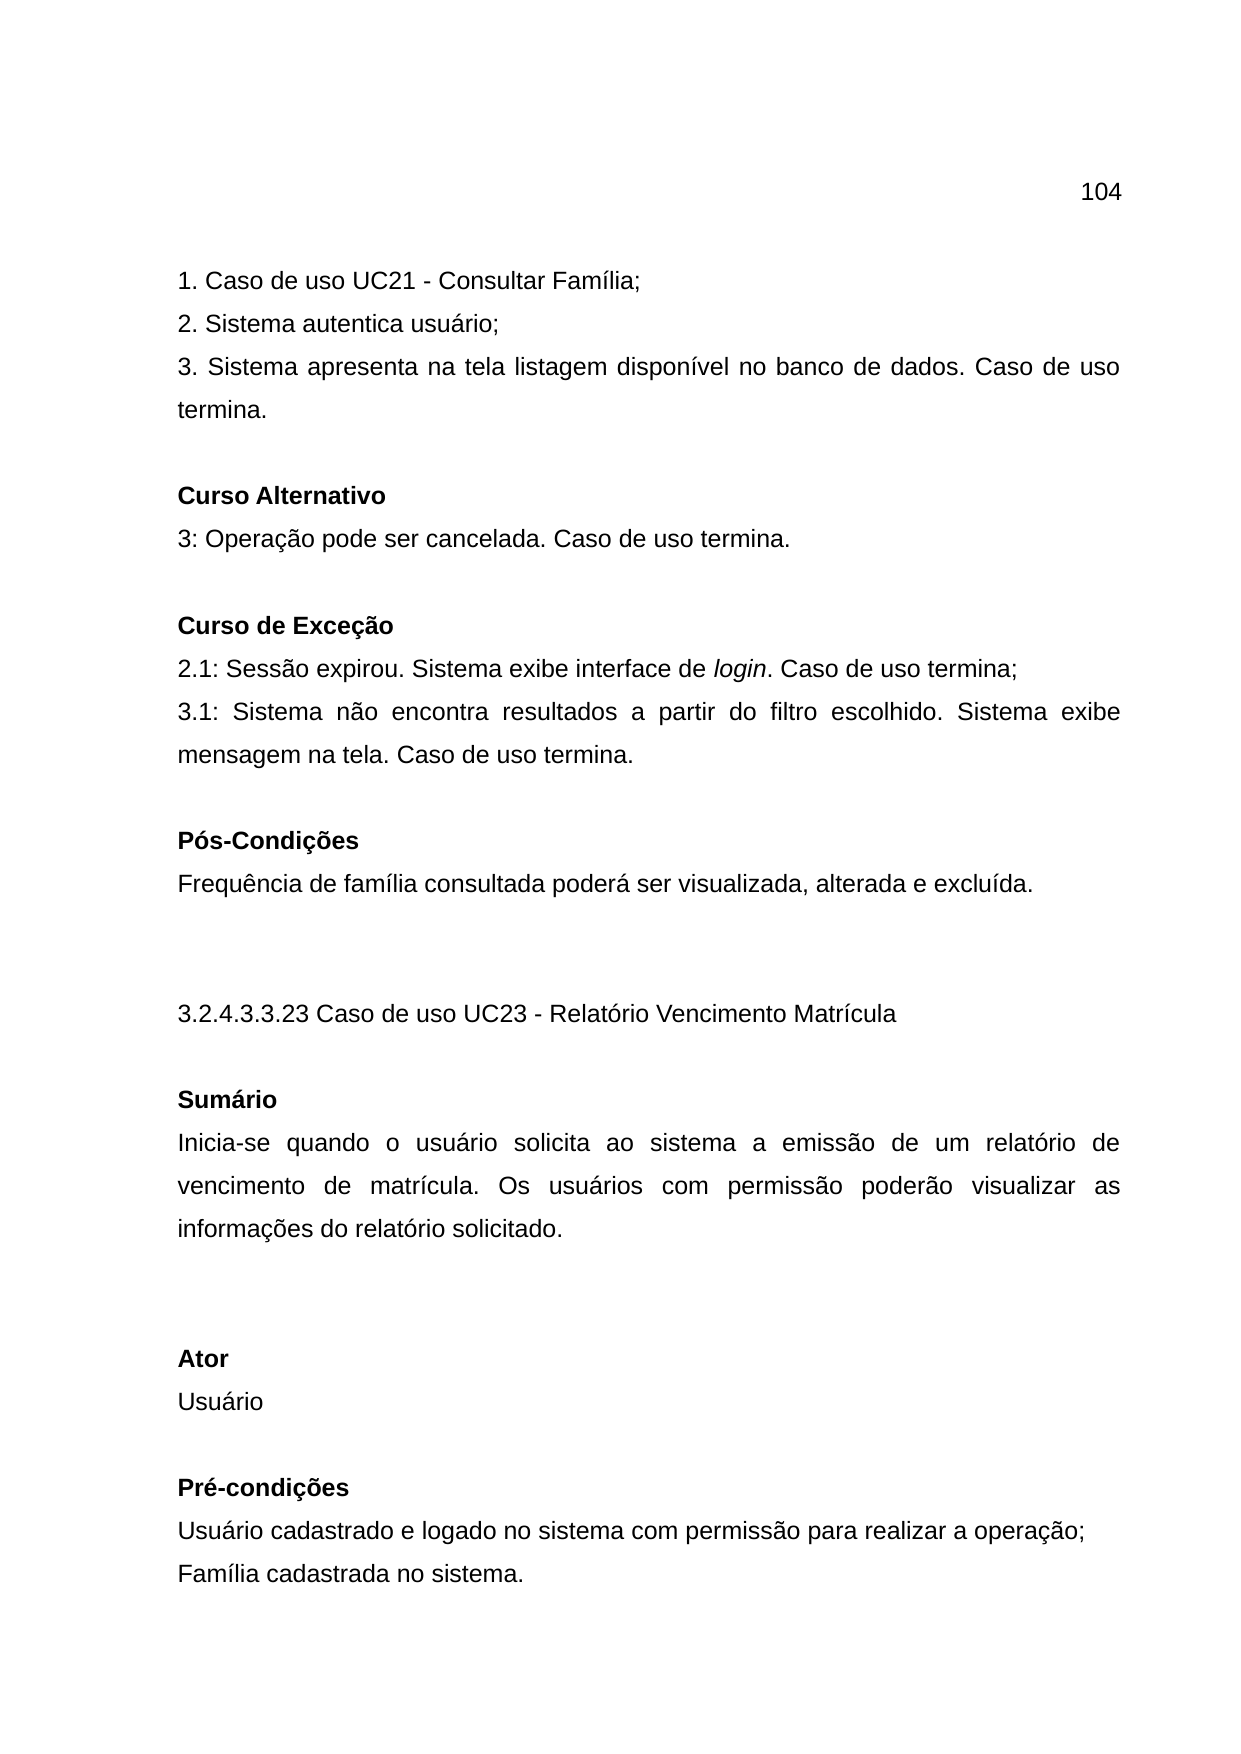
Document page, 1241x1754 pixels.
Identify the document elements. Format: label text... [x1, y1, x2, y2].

text Pós-Condições [177, 826, 1122, 855]
text Família cadastrada no sistema. [177, 1559, 1122, 1588]
text Curso de Exceção [177, 611, 1122, 639]
text Frequência de família consultada poderá ser visualizada, alterada e excluída. [177, 869, 1122, 898]
text 2.1: Sessão expirou. Sistema exibe interface de login. Caso de uso termina; [177, 654, 1122, 683]
text Ator [177, 1344, 1122, 1373]
text Inicia-se quando o usuário solicita ao sistema a emissão de um relatório de vencimento de matrícula. Os usuários com permissão poderão visualizar as informações do relatório solicitado. [177, 1128, 1122, 1243]
text Curso Alternativo [177, 481, 1122, 510]
text 3.2.4.3.3.23 Caso de uso UC23 - Relatório Vencimento Matrícula [177, 999, 1122, 1028]
text Pré-condições [177, 1473, 1122, 1502]
text 2. Sistema autentica usuário; [177, 309, 1122, 338]
text 3: Operação pode ser cancelada. Caso de uso termina. [177, 524, 1122, 553]
text Usuário cadastrado e logado no sistema com permissão para realizar a operação; [177, 1516, 1122, 1545]
text 1. Caso de uso UC21 - Consultar Família; [177, 266, 1122, 294]
text Usuário [177, 1387, 1122, 1416]
text 3.1: Sistema não encontra resultados a partir do filtro escolhido. Sistema exibe mensagem na tela. Caso de uso termina. [177, 697, 1122, 769]
text Sumário [177, 1085, 1122, 1114]
text 3. Sistema apresenta na tela listagem disponível no banco de dados. Caso de uso termina. [177, 352, 1122, 424]
